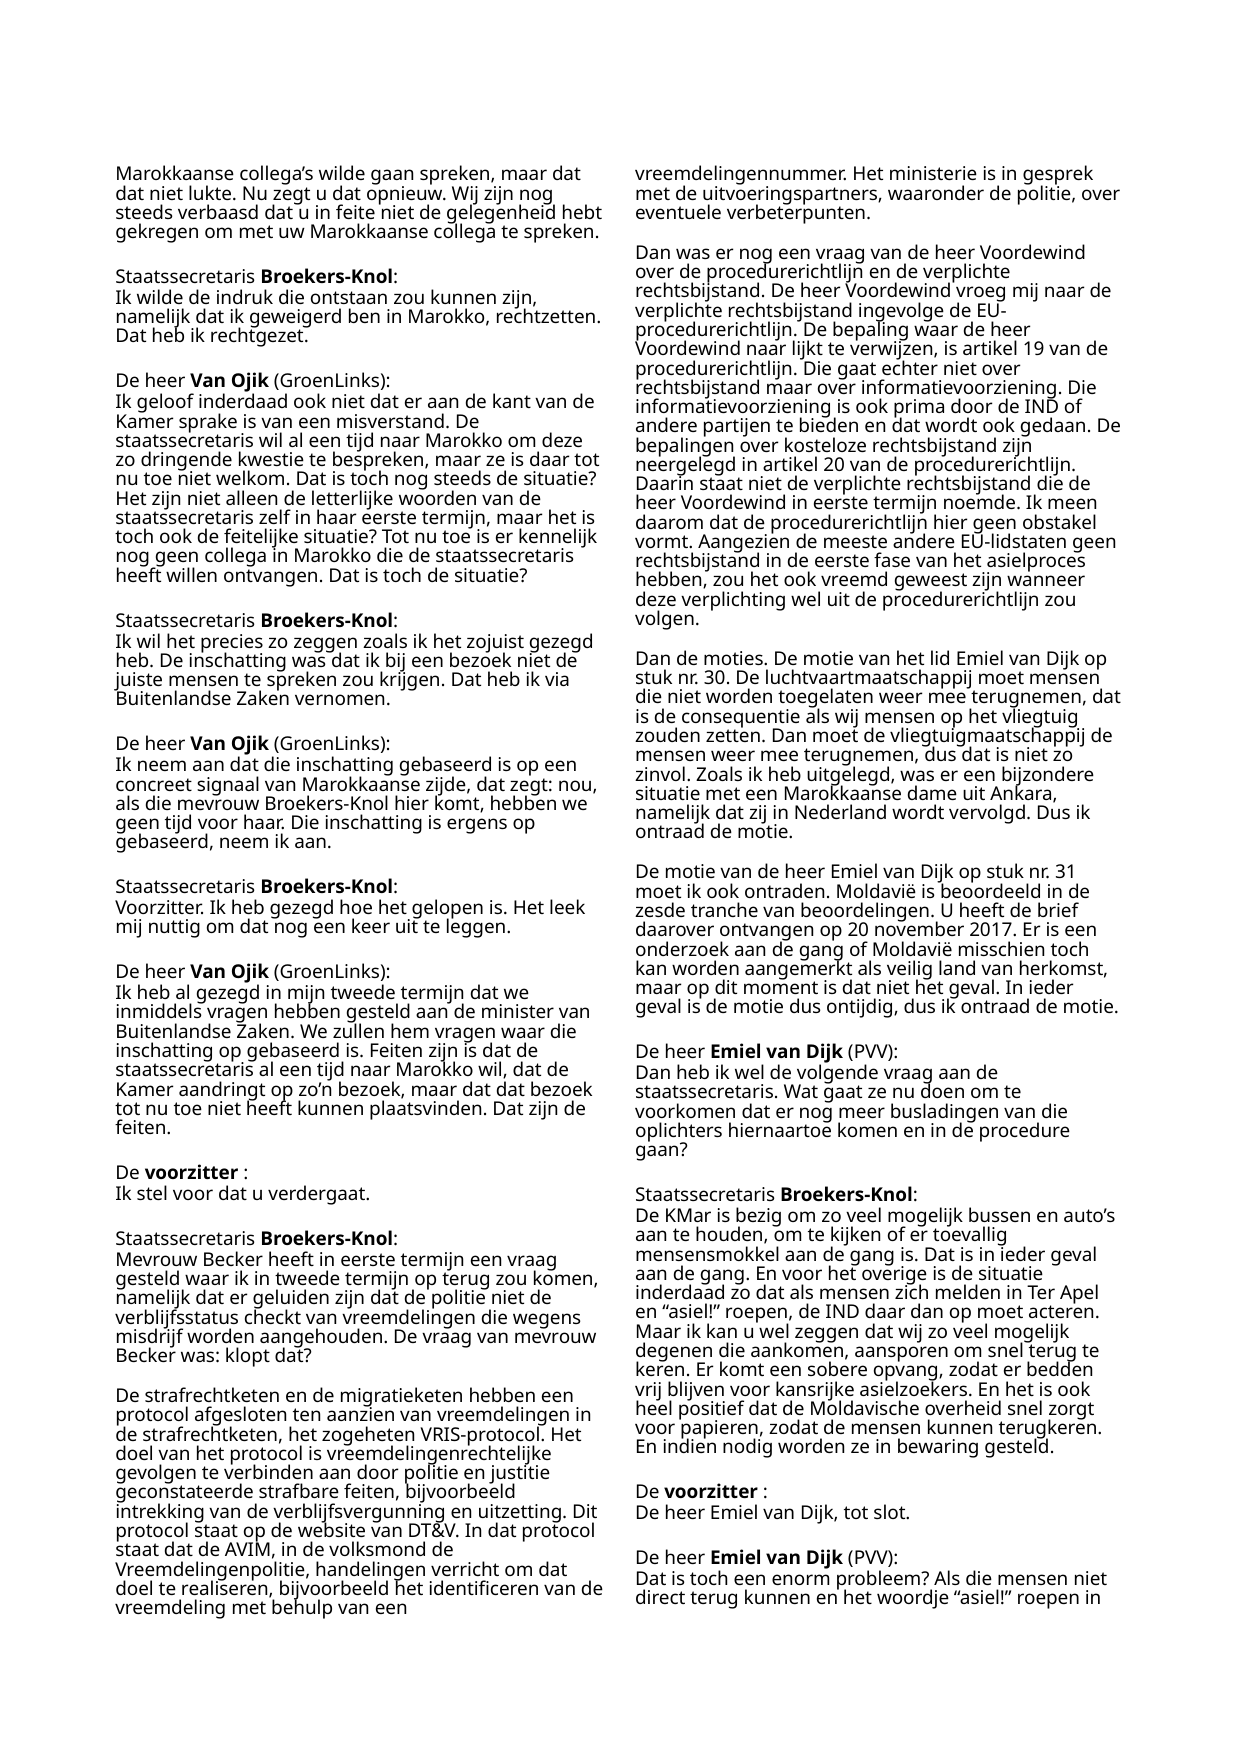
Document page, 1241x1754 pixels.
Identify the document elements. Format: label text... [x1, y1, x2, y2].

text Ik geloof inderdaad ook niet dat er aan de kant van de Kamer sprake is van een misverstand. De staatssecretaris wil al een tijd naar Marokko om deze zo dringende kwestie te bespreken, maar ze is daar tot nu toe niet welkom. Dat is toch nog steeds de situatie? Het zijn niet alleen de letterlijke woorden van de staatssecretaris zelf in haar eerste termijn, maar het is toch ook de feitelijke situatie? Tot nu toe is er kennelijk nog geen collega in Marokko die de staatssecretaris heeft willen ontvangen. Dat is toch de situatie? [115, 393, 605, 586]
text De heer Emiel van Dijk, tot slot. [635, 1504, 1125, 1523]
text Staatssecretaris Broekers-Knol: [115, 263, 605, 289]
text Ik stel voor dat u verdergaat. [115, 1185, 605, 1204]
text De voorzitter : [635, 1478, 1125, 1504]
text De heer Van Ojik (GroenLinks): [115, 731, 605, 756]
text vreemdelingennummer. Het ministerie is in gesprek met de uitvoeringspartners, waaronder de politie, over eventuele verbeterpunten. [635, 165, 1125, 223]
text Dan de moties. De motie van het lid Emiel van Dijk op stuk nr. 30. De luchtvaartmaatschappij moet mensen die niet worden toegelaten weer mee terugnemen, dat is de consequentie als wij mensen op het vliegtuig zouden zetten. Dan moet de vliegtuigmaatschappij de mensen weer mee terugnemen, dus dat is niet zo zinvol. Zoals ik heb uitgelegd, was er een bijzondere situatie met een Marokkaanse dame uit Ankara, namelijk dat zij in Nederland wordt vervolgd. Dus ik ontraad de motie. [635, 650, 1125, 843]
text De heer Emiel van Dijk (PVV): [635, 1544, 1125, 1570]
text Dat is toch een enorm probleem? Als die mensen niet direct terug kunnen en het woordje “asiel!” roepen in [635, 1570, 1125, 1608]
text Dan was er nog een vraag van de heer Voordewind over de procedurerichtlijn en de verplichte rechtsbijstand. De heer Voordewind vroeg mij naar de verplichte rechtsbijstand ingevolge de EU-procedurerichtlijn. De bepaling waar de heer Voordewind naar lijkt te verwijzen, is artikel 19 van de procedurerichtlijn. Die gaat echter niet over rechtsbijstand maar over informatievoorziening. Die informatievoorziening is ook prima door de IND of andere partijen te bieden en dat wordt ook gedaan. De bepalingen over kosteloze rechtsbijstand zijn neergelegd in artikel 20 van de procedurerichtlijn. Daarin staat niet de verplichte rechtsbijstand die de heer Voordewind in eerste termijn noemde. Ik meen daarom dat de procedurerichtlijn hier geen obstakel vormt. Aangezien de meeste andere EU-lidstaten geen rechtsbijstand in de eerste fase van het asielproces hebben, zou het ook vreemd geweest zijn wanneer deze verplichting wel uit de procedurerichtlijn zou volgen. [635, 244, 1125, 629]
text De heer Van Ojik (GroenLinks): [115, 368, 605, 393]
text Staatssecretaris Broekers-Knol: [635, 1181, 1125, 1207]
text Ik wil het precies zo zeggen zoals ik het zojuist gezegd heb. De inschatting was dat ik bij een bezoek niet de juiste mensen te spreken zou krijgen. Dat heb ik via Buitenlandse Zaken vernomen. [115, 633, 605, 710]
text De heer Van Ojik (GroenLinks): [115, 958, 605, 984]
text Marokkaanse collega’s wilde gaan spreken, maar dat dat niet lukte. Nu zegt u dat opnieuw. Wij zijn nog steeds verbaasd dat u in feite niet de gelegenheid hebt gekregen om met uw Marokkaanse collega te spreken. [115, 165, 605, 242]
text Ik wilde de indruk die ontstaan zou kunnen zijn, namelijk dat ik geweigerd ben in Marokko, rechtzetten. Dat heb ik rechtgezet. [115, 289, 605, 347]
text Ik heb al gezegd in mijn tweede termijn dat we inmiddels vragen hebben gesteld aan de minister van Buitenlandse Zaken. We zullen hem vragen waar die inschatting op gebaseerd is. Feiten zijn is dat de staatssecretaris al een tijd naar Marokko wil, dat de Kamer aandringt op zo’n bezoek, maar dat dat bezoek tot nu toe niet heeft kunnen plaatsvinden. Dat zijn de feiten. [115, 984, 605, 1138]
text Ik neem aan dat die inschatting gebaseerd is op een concreet signaal van Marokkaanse zijde, dat zegt: nou, als die mevrouw Broekers-Knol hier komt, hebben we geen tijd voor haar. Die inschatting is ergens op gebaseerd, neem ik aan. [115, 756, 605, 853]
text Voorzitter. Ik heb gezegd hoe het gelopen is. Het leek mij nuttig om dat nog een keer uit te leggen. [115, 899, 605, 938]
text Staatssecretaris Broekers-Knol: [115, 607, 605, 633]
text De heer Emiel van Dijk (PVV): [635, 1038, 1125, 1064]
text De motie van de heer Emiel van Dijk op stuk nr. 31 moet ik ook ontraden. Moldavië is beoordeeld in de zesde tranche van beoordelingen. U heeft de brief daarover ontvangen op 20 november 2017. Er is een onderzoek aan de gang of Moldavië misschien toch kan worden aangemerkt als veilig land van herkomst, maar op dit moment is dat niet het geval. In ieder geval is de motie dus ontijdig, dus ik ontraad de motie. [635, 863, 1125, 1018]
text Staatssecretaris Broekers-Knol: [115, 1225, 605, 1251]
text Staatssecretaris Broekers-Knol: [115, 873, 605, 899]
text De strafrechtketen en de migratieketen hebben een protocol afgesloten ten aanzien van vreemdelingen in de strafrechtketen, het zogeheten VRIS-protocol. Het doel van het protocol is vreemdelingenrechtelijke gevolgen te verbinden aan door politie en justitie geconstateerde strafbare feiten, bijvoorbeeld intrekking van de verblijfsvergunning en uitzetting. Dit protocol staat op de website van DT&V. In dat protocol staat dat de AVIM, in de volksmond de Vreemdelingenpolitie, handelingen verricht om dat doel te realiseren, bijvoorbeeld het identificeren van de vreemdeling met behulp van een [115, 1387, 605, 1618]
text De KMar is bezig om zo veel mogelijk bussen en auto’s aan te houden, om te kijken of er toevallig mensensmokkel aan de gang is. Dat is in ieder geval aan de gang. En voor het overige is de situatie inderdaad zo dat als mensen zich melden in Ter Apel en “asiel!” roepen, de IND daar dan op moet acteren. Maar ik kan u wel zeggen dat wij zo veel mogelijk degenen die aankomen, aansporen om snel terug te keren. Er komt een sobere opvang, zodat er bedden vrij blijven voor kansrijke asielzoekers. En het is ook heel positief dat de Moldavische overheid snel zorgt voor papieren, zodat de mensen kunnen terugkeren. En indien nodig worden ze in bewaring gesteld. [635, 1207, 1125, 1458]
text Mevrouw Becker heeft in eerste termijn een vraag gesteld waar ik in tweede termijn op terug zou komen, namelijk dat er geluiden zijn dat de politie niet de verblijfsstatus checkt van vreemdelingen die wegens misdrijf worden aangehouden. De vraag van mevrouw Becker was: klopt dat? [115, 1251, 605, 1366]
text Dan heb ik wel de volgende vraag aan de staatssecretaris. Wat gaat ze nu doen om te voorkomen dat er nog meer busladingen van die oplichters hiernaartoe komen en in de procedure gaan? [635, 1064, 1125, 1161]
text De voorzitter : [115, 1159, 605, 1185]
